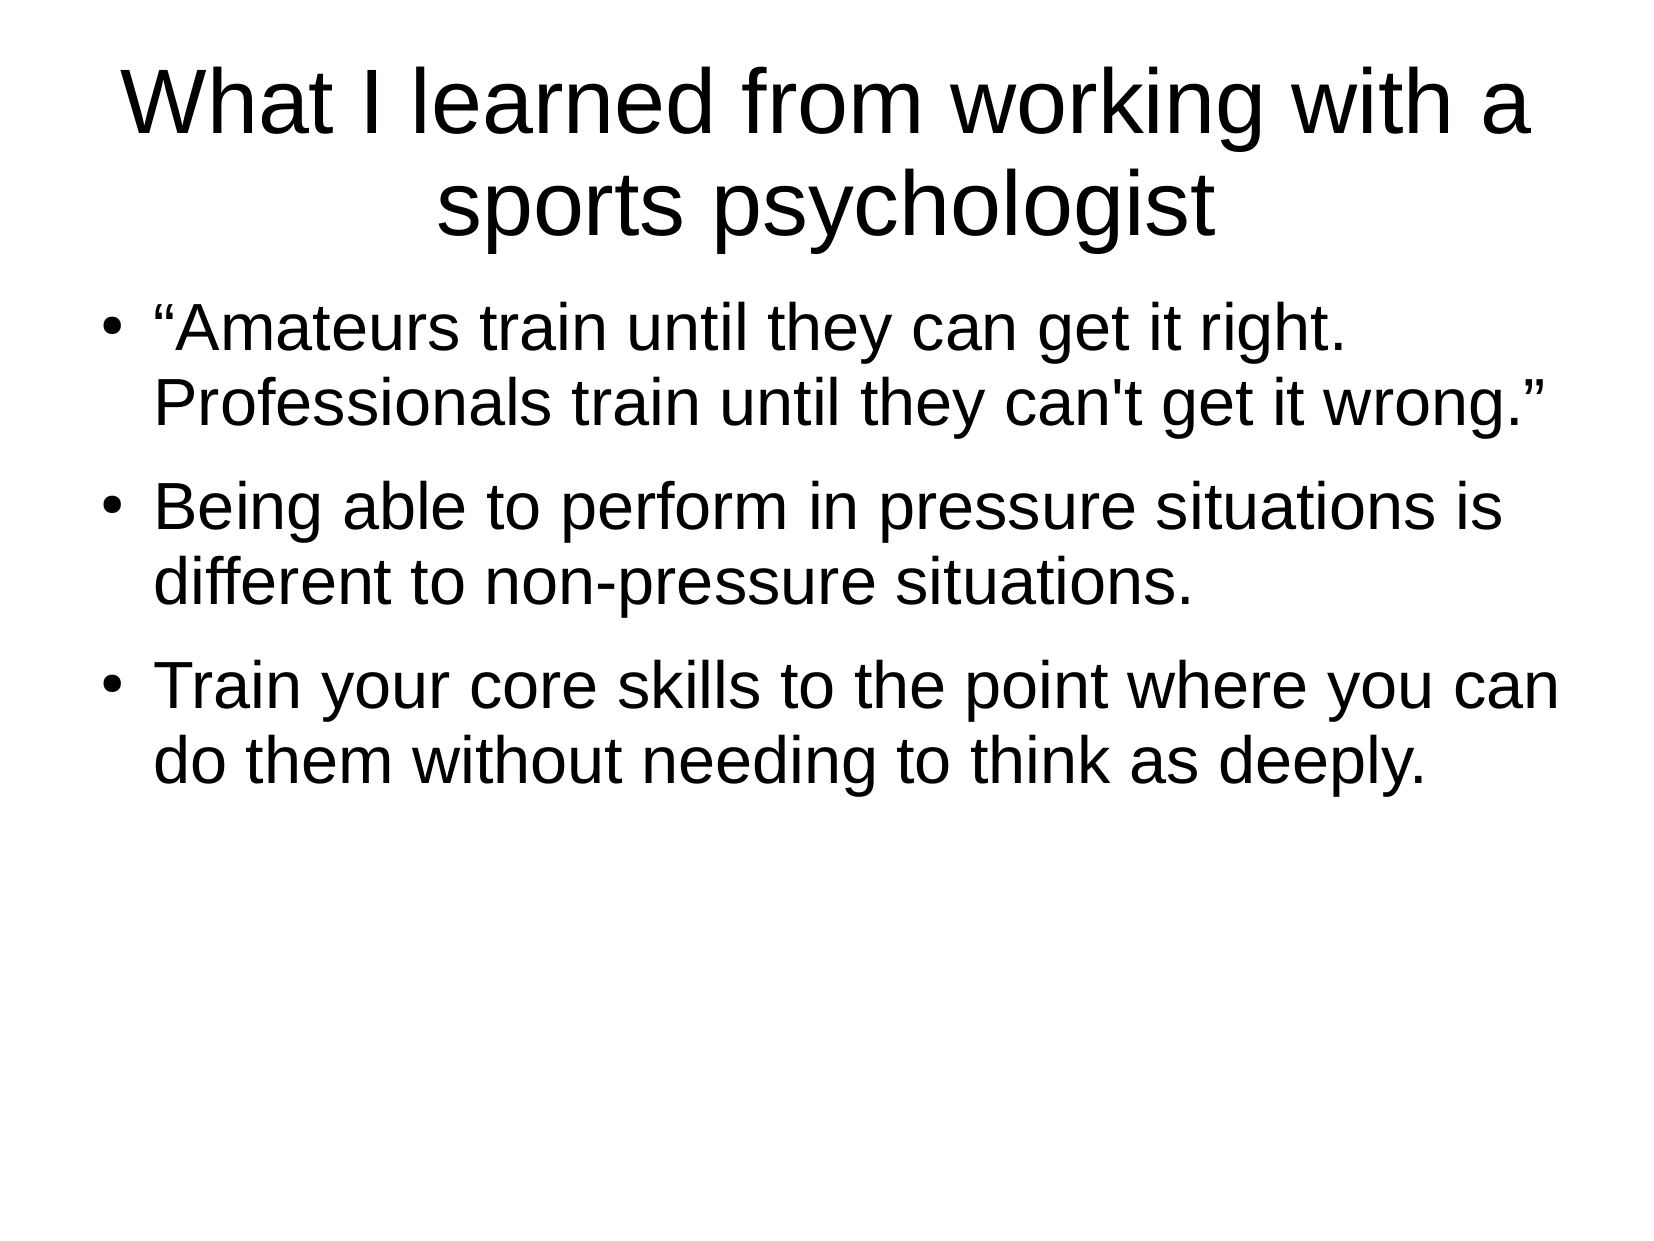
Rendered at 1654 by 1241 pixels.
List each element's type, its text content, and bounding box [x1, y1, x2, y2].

title What I learned from working with a sports psychologist [82, 49, 1571, 257]
list “Amateurs train until they can get it right. Professionals train until they can't get it wrong.” Being able to perform in pressure situations is different to non-pressure situations. Train your core skills to the point where you can do them without needing to think as deeply. [82, 290, 1571, 1010]
